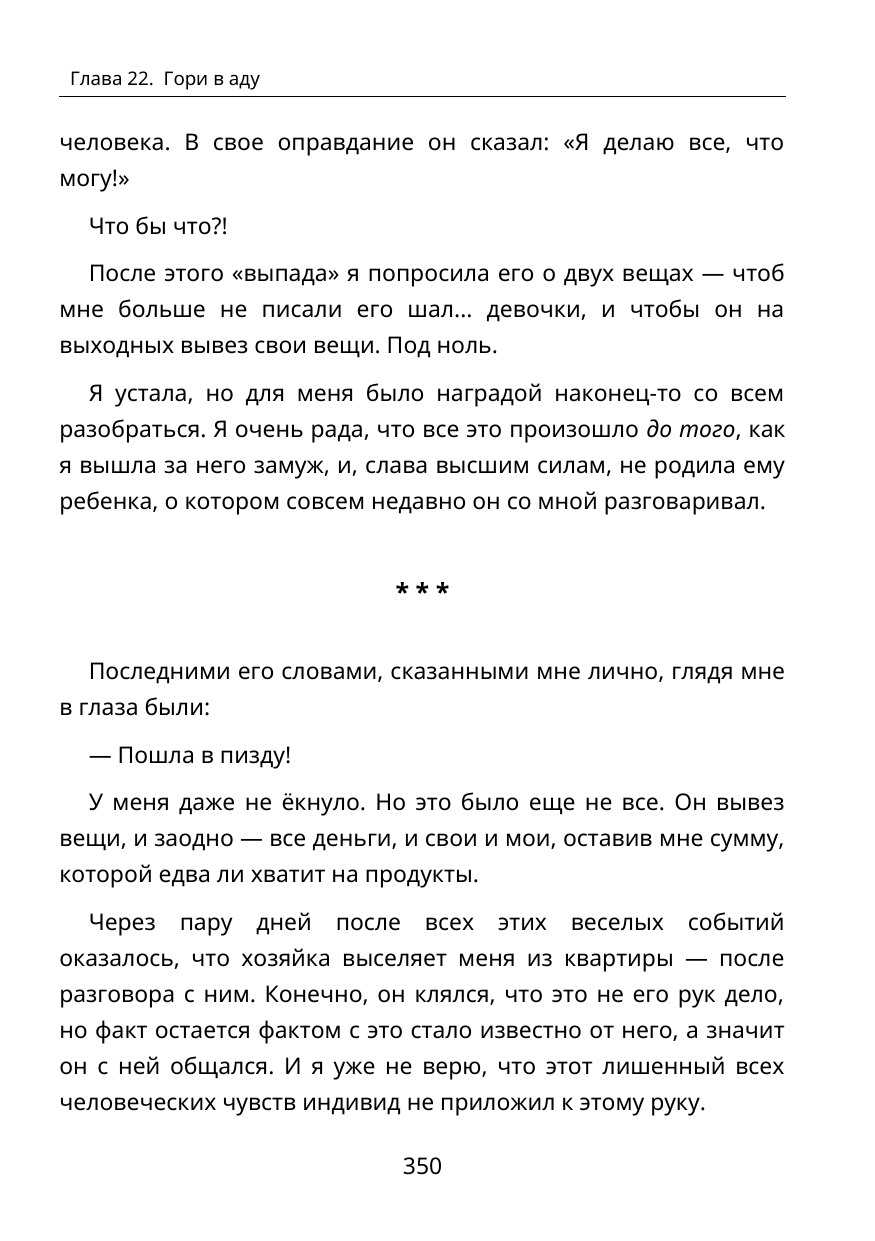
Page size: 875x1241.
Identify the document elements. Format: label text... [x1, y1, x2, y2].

text У меня даже не ёкнуло. Но это было еще не все. Он вывез вещи, и заодно — все деньги, и свои и мои, оставив мне сумму, которой едва ли хватит на продукты. [59, 786, 786, 889]
text Я устала, но для меня было наградой наконец-то со всем разобраться. Я очень рада, что все это произошло до того, как я вышла за него замуж, и, слава высшим силам, не родила ему ребенка, о котором совсем недавно он со мной разговаривал. [59, 377, 786, 516]
text Через пару дней после всех этих веселых событий оказалось, что хозяйка выселяет меня из квартиры — после разговора с ним. Конечно, он клялся, что это не его рук дело, но факт остается фактом с это стало известно от него, а значит он с ней общался. И я уже не верю, что этот лишенный всех человеческих чувств индивид не приложил к этому руку. [59, 906, 786, 1117]
text После этого «выпада» я попросила его о двух вещах — чтоб мне больше не писали его шал... девочки, и чтобы он на выходных вывез свои вещи. Под ноль. [59, 257, 786, 361]
subtitle * * * [59, 574, 786, 608]
text Что бы что?! [59, 210, 786, 241]
text Последними его словами, сказанными мне лично, глядя мне в глаза были: [59, 655, 786, 722]
text — Пошла в пизду! [59, 739, 786, 770]
text человека. В свое оправдание он сказал: «Я делаю все, что могу!» [59, 126, 786, 193]
